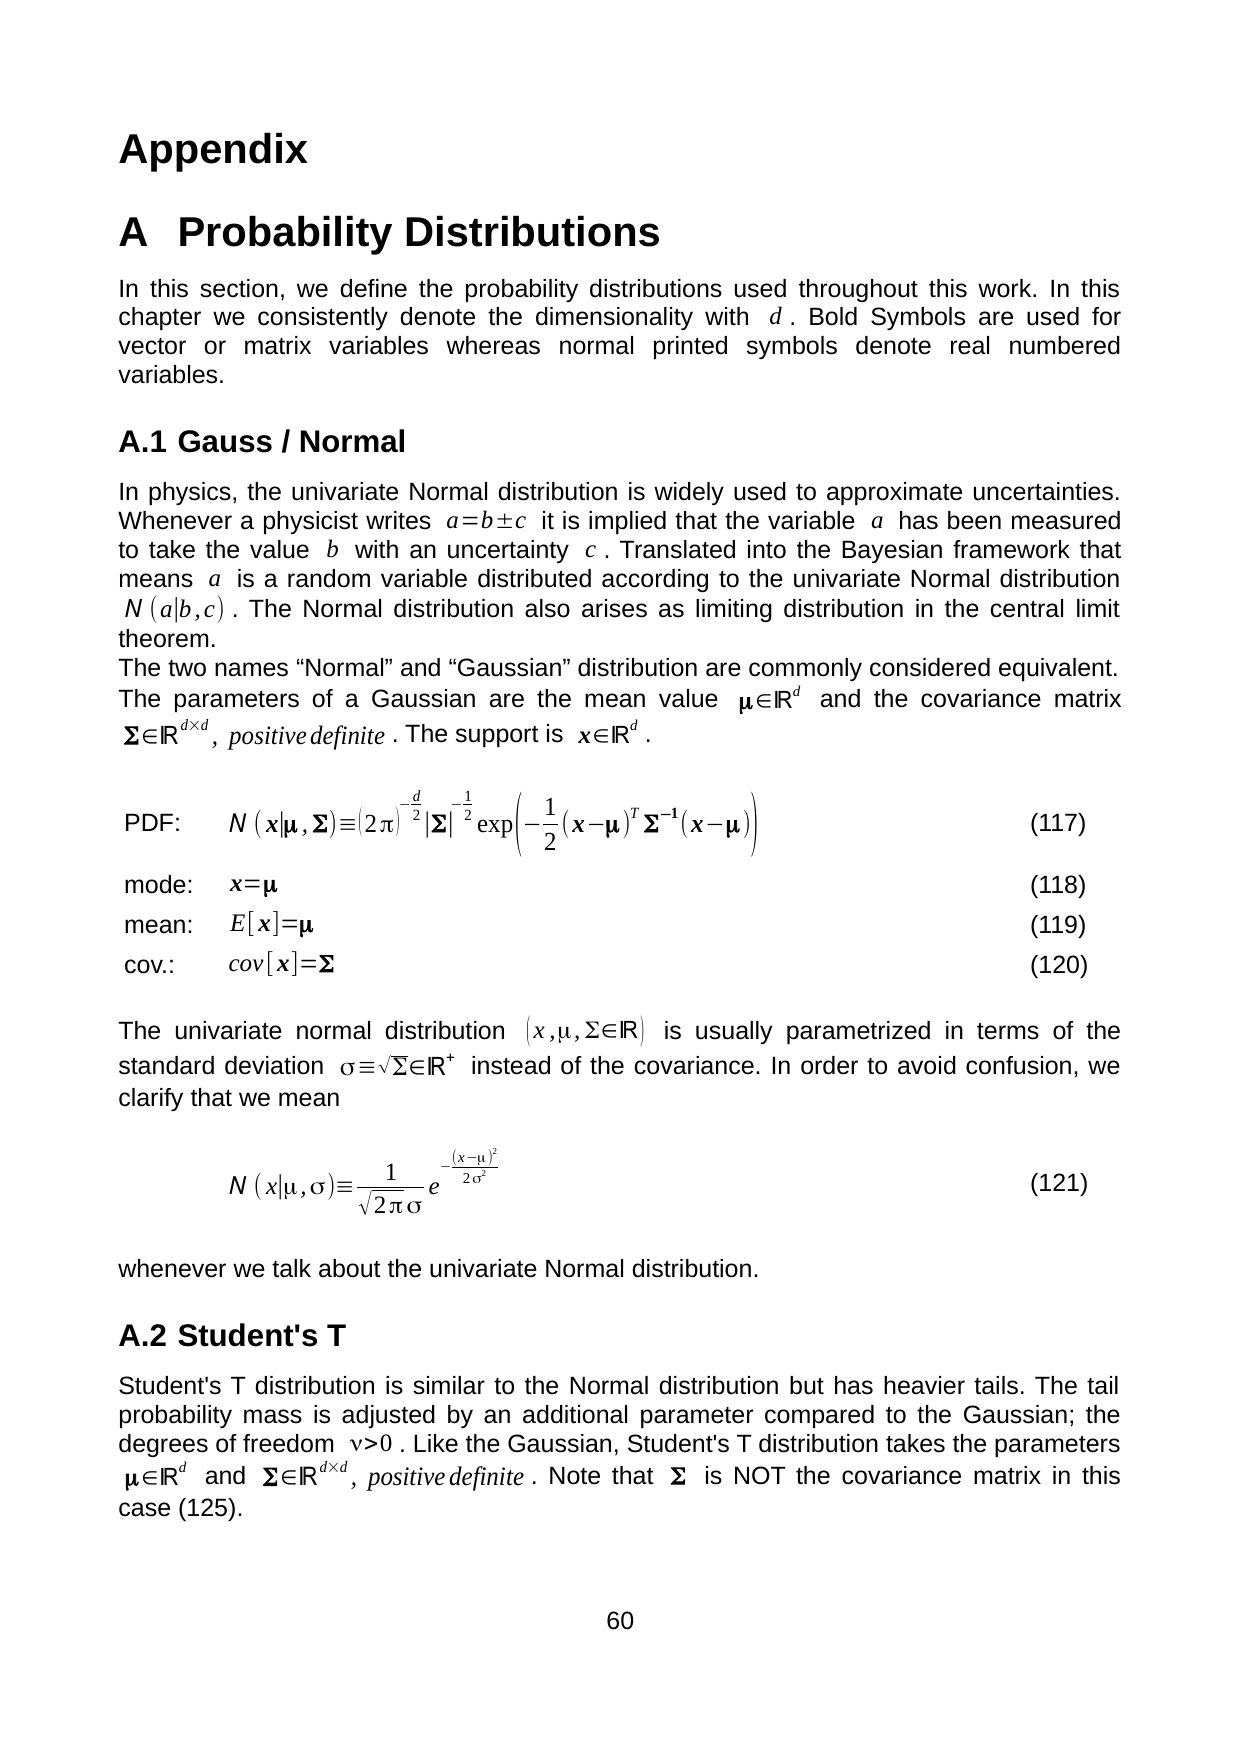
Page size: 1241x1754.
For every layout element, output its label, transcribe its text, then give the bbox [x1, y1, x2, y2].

table_cell (118) [1024, 864, 1123, 904]
table_cell (120) [1024, 944, 1123, 984]
text Student's T distribution is similar to the Normal distribution but has heavier tails. The tail probability mass is adjusted by an additional parameter compared to the Gaussian; the degrees of freedom . Like the Gaussian, Student's T distribution takes the parameters and . Note that is NOT the covariance matrix in this case (125). [118, 1371, 1122, 1522]
title Gauss / Normal [118, 423, 1122, 459]
text The univariate normal distribution is usually parametrized in terms of the standard deviation instead of the covariance. In order to avoid confusion, we clarify that we mean [118, 1013, 1122, 1112]
text In this section, we define the probability distributions used throughout this work. In this chapter we consistently denote the dimensionality with . Bold Symbols are used for vector or matrix variables whereas normal printed symbols denote real numbered variables. [118, 273, 1122, 388]
title Student's T [118, 1317, 1122, 1353]
table_header [217, 780, 1024, 864]
table_header (121) [1024, 1141, 1123, 1225]
table_cell (119) [1024, 904, 1123, 944]
text whenever we talk about the univariate Normal distribution. [118, 1253, 1122, 1282]
table_cell cov.: [118, 944, 217, 984]
text The parameters of a Gaussian are the mean value and the covariance matrix . The support is . [118, 682, 1122, 752]
table_header PDF: [118, 780, 217, 864]
table_header [118, 1141, 217, 1225]
table_header [217, 1141, 1024, 1225]
text In physics, the univariate Normal distribution is widely used to approximate uncertainties. Whenever a physicist writes it is implied that the variable has been measured to take the value with an uncertainty . Translated into the Bayesian framework that means is a random variable distributed according to the univariate Normal distribution . The Normal distribution also arises as limiting distribution in the central limit theorem. [118, 477, 1122, 653]
table_cell mode: [118, 864, 217, 904]
table_cell [217, 864, 1024, 904]
table_cell [217, 944, 1024, 984]
table_cell mean: [118, 904, 217, 944]
table_cell [217, 904, 1024, 944]
table_header (117) [1024, 780, 1123, 864]
title Probability Distributions [118, 208, 1122, 256]
text The two names “Normal” and “Gaussian” distribution are commonly considered equivalent. [118, 653, 1122, 682]
